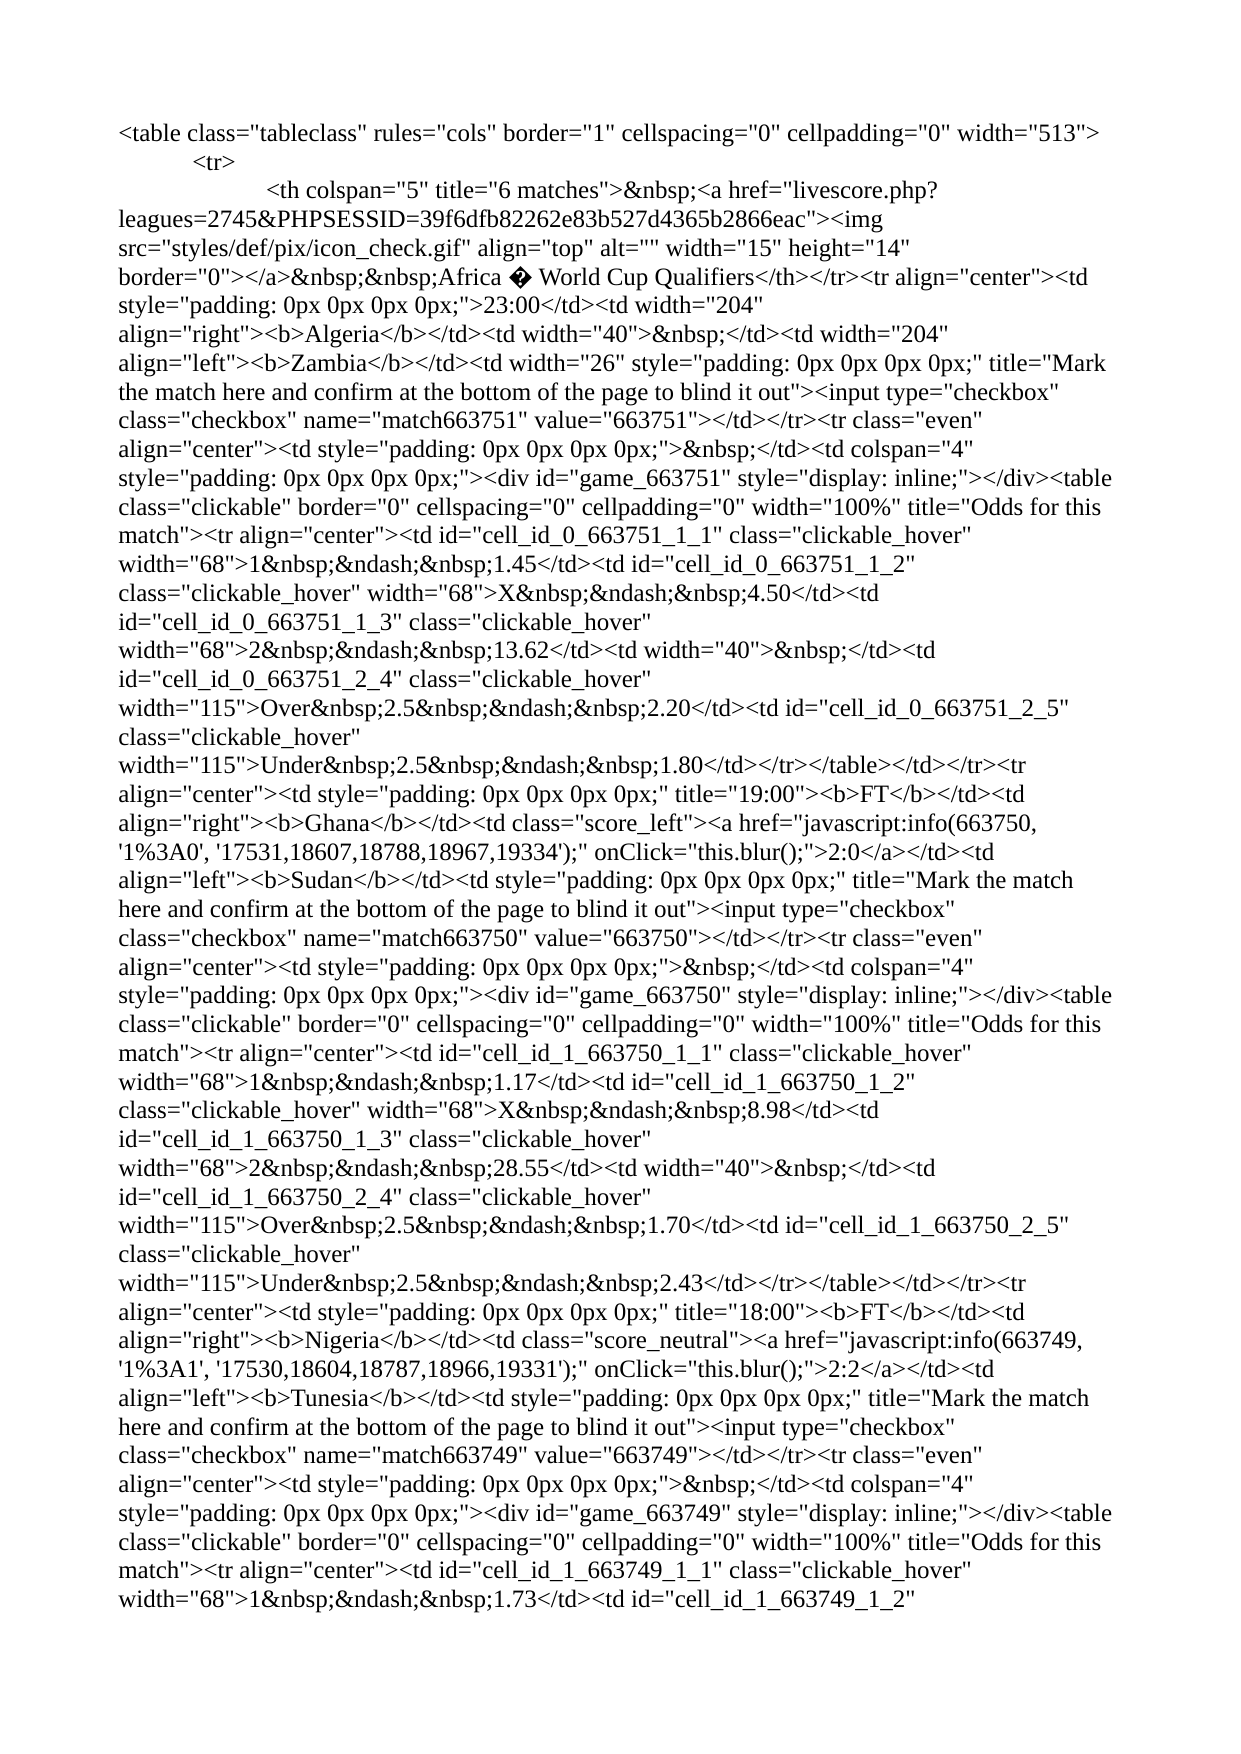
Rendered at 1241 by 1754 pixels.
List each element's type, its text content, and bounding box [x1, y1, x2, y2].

text <th colspan="5" title="6 matches">&nbsp;<a href="livescore.php?leagues=2745&PHPSESSID=39f6dfb82262e83b527d4365b2866eac"><img src="styles/def/pix/icon_check.gif" align="top" alt="" width="15" height="14" border="0"></a>&nbsp;&nbsp;Africa � World Cup Qualifiers</th></tr><tr align="center"><td style="padding: 0px 0px 0px 0px;">23:00</td><td width="204" align="right"><b>Algeria</b></td><td width="40">&nbsp;</td><td width="204" align="left"><b>Zambia</b></td><td width="26" style="padding: 0px 0px 0px 0px;" title="Mark the match here and confirm at the bottom of the page to blind it out"><input type="checkbox" class="checkbox" name="match663751" value="663751"></td></tr><tr class="even" align="center"><td style="padding: 0px 0px 0px 0px;">&nbsp;</td><td colspan="4" style="padding: 0px 0px 0px 0px;"><div id="game_663751" style="display: inline;"></div><table class="clickable" border="0" cellspacing="0" cellpadding="0" width="100%" title="Odds for this match"><tr align="center"><td id="cell_id_0_663751_1_1" class="clickable_hover" width="68">1&nbsp;&ndash;&nbsp;1.45</td><td id="cell_id_0_663751_1_2" class="clickable_hover" width="68">X&nbsp;&ndash;&nbsp;4.50</td><td id="cell_id_0_663751_1_3" class="clickable_hover" width="68">2&nbsp;&ndash;&nbsp;13.62</td><td width="40">&nbsp;</td><td id="cell_id_0_663751_2_4" class="clickable_hover" width="115">Over&nbsp;2.5&nbsp;&ndash;&nbsp;2.20</td><td id="cell_id_0_663751_2_5" class="clickable_hover" width="115">Under&nbsp;2.5&nbsp;&ndash;&nbsp;1.80</td></tr></table></td></tr><tr align="center"><td style="padding: 0px 0px 0px 0px;" title="19:00"><b>FT</b></td><td align="right"><b>Ghana</b></td><td class="score_left"><a href="javascript:info(663750, '1%3A0', '17531,18607,18788,18967,19334');" onClick="this.blur();">2:0</a></td><td align="left"><b>Sudan</b></td><td style="padding: 0px 0px 0px 0px;" title="Mark the match here and confirm at the bottom of the page to blind it out"><input type="checkbox" class="checkbox" name="match663750" value="663750"></td></tr><tr class="even" align="center"><td style="padding: 0px 0px 0px 0px;">&nbsp;</td><td colspan="4" style="padding: 0px 0px 0px 0px;"><div id="game_663750" style="display: inline;"></div><table class="clickable" border="0" cellspacing="0" cellpadding="0" width="100%" title="Odds for this match"><tr align="center"><td id="cell_id_1_663750_1_1" class="clickable_hover" width="68">1&nbsp;&ndash;&nbsp;1.17</td><td id="cell_id_1_663750_1_2" class="clickable_hover" width="68">X&nbsp;&ndash;&nbsp;8.98</td><td id="cell_id_1_663750_1_3" class="clickable_hover" width="68">2&nbsp;&ndash;&nbsp;28.55</td><td width="40">&nbsp;</td><td id="cell_id_1_663750_2_4" class="clickable_hover" width="115">Over&nbsp;2.5&nbsp;&ndash;&nbsp;1.70</td><td id="cell_id_1_663750_2_5" class="clickable_hover" width="115">Under&nbsp;2.5&nbsp;&ndash;&nbsp;2.43</td></tr></table></td></tr><tr align="center"><td style="padding: 0px 0px 0px 0px;" title="18:00"><b>FT</b></td><td align="right"><b>Nigeria</b></td><td class="score_neutral"><a href="javascript:info(663749, '1%3A1', '17530,18604,18787,18966,19331');" onClick="this.blur();">2:2</a></td><td align="left"><b>Tunesia</b></td><td style="padding: 0px 0px 0px 0px;" title="Mark the match here and confirm at the bottom of the page to blind it out"><input type="checkbox" class="checkbox" name="match663749" value="663749"></td></tr><tr class="even" align="center"><td style="padding: 0px 0px 0px 0px;">&nbsp;</td><td colspan="4" style="padding: 0px 0px 0px 0px;"><div id="game_663749" style="display: inline;"></div><table class="clickable" border="0" cellspacing="0" cellpadding="0" width="100%" title="Odds for this match"><tr align="center"><td id="cell_id_1_663749_1_1" class="clickable_hover" width="68">1&nbsp;&ndash;&nbsp;1.73</td><td id="cell_id_1_663749_1_2" [118, 176, 1122, 1613]
text <table class="tableclass" rules="cols" border="1" cellspacing="0" cellpadding="0" width="513"> [118, 118, 1122, 147]
text <tr> [118, 147, 1122, 176]
